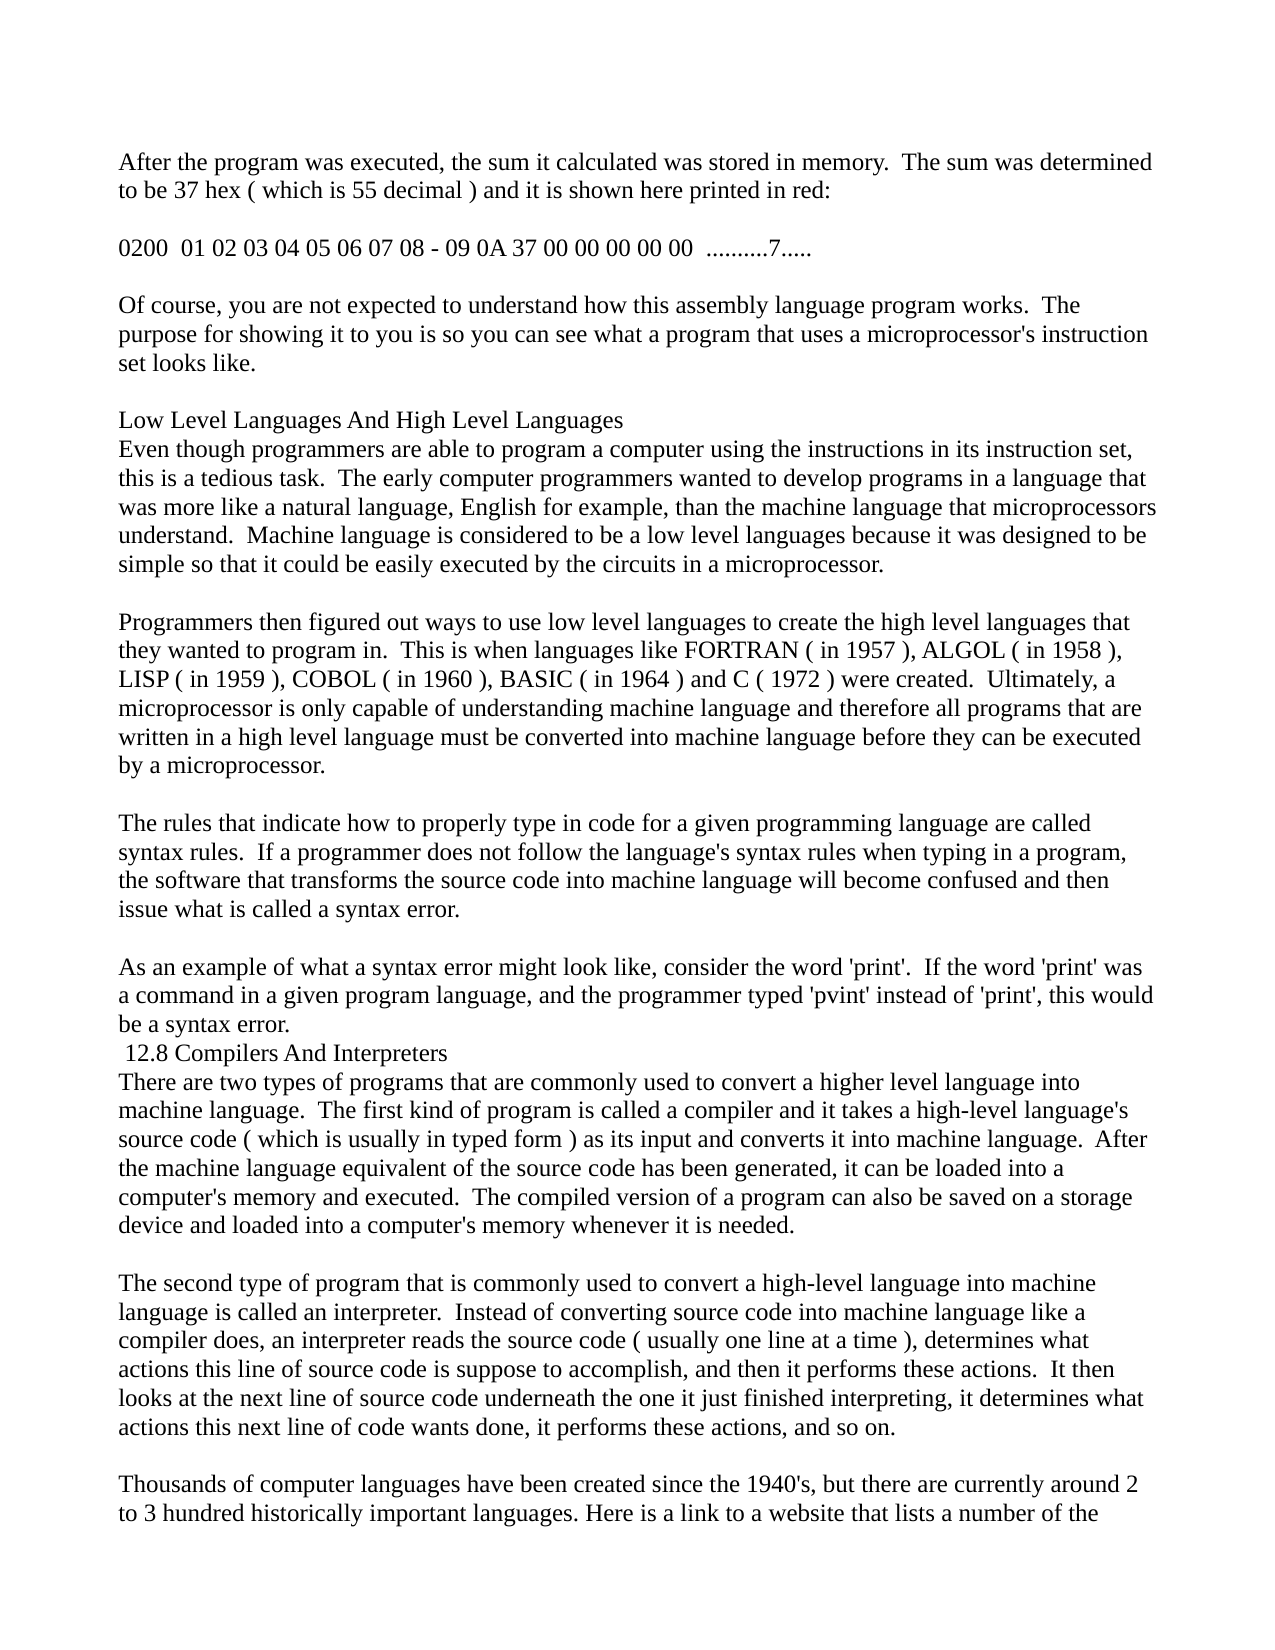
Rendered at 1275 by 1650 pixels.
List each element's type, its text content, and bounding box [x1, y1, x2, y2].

text After the program was executed, the sum it calculated was stored in memory. The sum was determined to be 37 hex ( which is 55 decimal ) and it is shown here printed in red: [118, 147, 1157, 204]
text Programmers then figured out ways to use low level languages to create the high level languages that they wanted to program in. This is when languages like FORTRAN ( in 1957 ), ALGOL ( in 1958 ), LISP ( in 1959 ), COBOL ( in 1960 ), BASIC ( in 1964 ) and C ( 1972 ) were created. Ultimately, a microprocessor is only capable of understanding machine language and therefore all programs that are written in a high level language must be converted into machine language before they can be executed by a microprocessor. [118, 607, 1157, 779]
text Of course, you are not expected to understand how this assembly language program works. The purpose for showing it to you is so you can see what a program that uses a microprocessor's instruction set looks like. [118, 291, 1157, 377]
text The rules that indicate how to properly type in code for a given programming language are called syntax rules. If a programmer does not follow the language's syntax rules when typing in a program, the software that transforms the source code into machine language will become confused and then issue what is called a syntax error. [118, 808, 1157, 923]
text 0200 01 02 03 04 05 06 07 08 - 09 0A 37 00 00 00 00 00 ..........7..... [118, 233, 1157, 262]
text As an example of what a syntax error might look like, consider the word 'print'. If the word 'print' was a command in a given program language, and the programmer typed 'pvint' instead of 'print', this would be a syntax error. [118, 952, 1157, 1038]
text The second type of program that is commonly used to convert a high-level language into machine language is called an interpreter. Instead of converting source code into machine language like a compiler does, an interpreter reads the source code ( usually one line at a time ), determines what actions this line of source code is suppose to accomplish, and then it performs these actions. It then looks at the next line of source code underneath the one it just finished interpreting, it determines what actions this next line of code wants done, it performs these actions, and so on. [118, 1268, 1157, 1441]
text There are two types of programs that are commonly used to convert a higher level language into machine language. The first kind of program is called a compiler and it takes a high-level language's source code ( which is usually in typed form ) as its input and converts it into machine language. After the machine language equivalent of the source code has been generated, it can be loaded into a computer's memory and executed. The compiled version of a program can also be saved on a storage device and loaded into a computer's memory whenever it is needed. [118, 1067, 1157, 1239]
text 12.8 Compilers And Interpreters [118, 1038, 1157, 1067]
text Even though programmers are able to program a computer using the instructions in its instruction set, this is a tedious task. The early computer programmers wanted to develop programs in a language that was more like a natural language, English for example, than the machine language that microprocessors understand. Machine language is considered to be a low level languages because it was designed to be simple so that it could be easily executed by the circuits in a microprocessor. [118, 434, 1157, 578]
text Low Level Languages And High Level Languages [118, 406, 1157, 434]
text Thousands of computer languages have been created since the 1940's, but there are currently around 2 to 3 hundred historically important languages. Here is a link to a website that lists a number of the [118, 1469, 1157, 1527]
